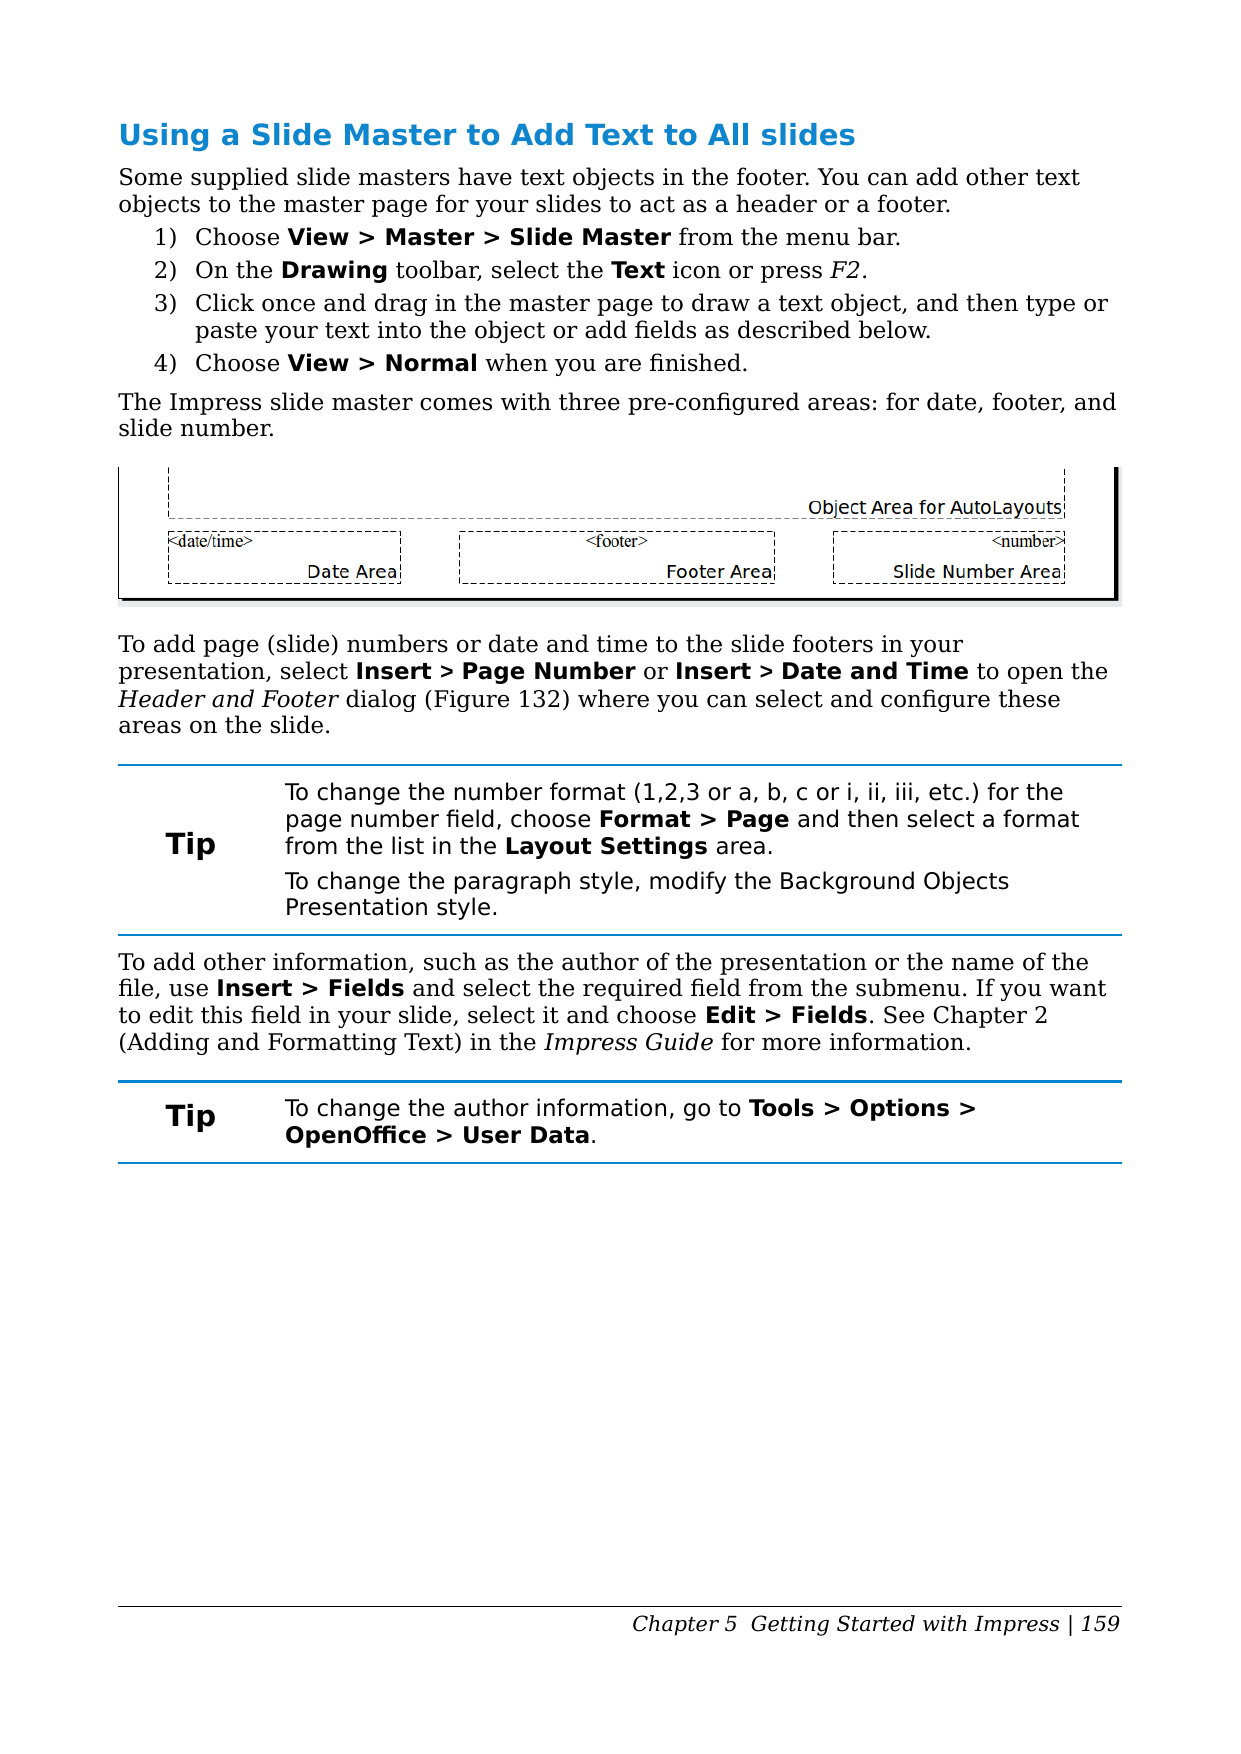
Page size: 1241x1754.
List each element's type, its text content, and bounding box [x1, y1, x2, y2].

table_header To change the author information, go to Tools > Options > OpenOffice > User Data. [264, 1083, 1122, 1162]
table_header To change the number format (1,2,3 or a, b, c or i, ii, iii, etc.) for the page number field, choose Format > Page and then select a format from the list in the Layout Settings area. To change the paragraph style, modify the Background Objects Presentation style. [264, 766, 1122, 934]
table_header Tip [118, 766, 263, 934]
list On the Drawing toolbar, select the Text icon or press F2. [177, 257, 1122, 284]
text The Impress slide master comes with three pre-configured areas: for date, footer, and slide number. [118, 389, 1122, 442]
picture [118, 467, 1123, 607]
list Choose View > Master > Slide Master from the menu bar. [177, 224, 1122, 251]
table_header Tip [118, 1083, 263, 1162]
list Click once and drag in the master page to draw a text object, and then type or paste your text into the object or add fields as described below. [177, 290, 1122, 343]
text To add other information, such as the author of the presentation or the name of the file, use Insert > Fields and select the required field from the submenu. If you want to edit this field in your slide, select it and choose Edit > Fields. See Chapter 2 (Adding and Formatting Text) in the Impress Guide for more information. [118, 949, 1122, 1055]
list Some supplied slide masters have text objects in the footer. You can add other text objects to the master page for your slides to act as a header or a footer. [118, 164, 1122, 218]
text To add page (slide) numbers or date and time to the slide footers in your presentation, select Insert > Page Number or Insert > Date and Time to open the Header and Footer dialog (Figure 132) where you can select and configure these areas on the slide. [118, 631, 1122, 739]
list Choose View > Normal when you are finished. [177, 350, 1122, 376]
subtitle Using a Slide Master to Add Text to All slides [118, 118, 1122, 152]
